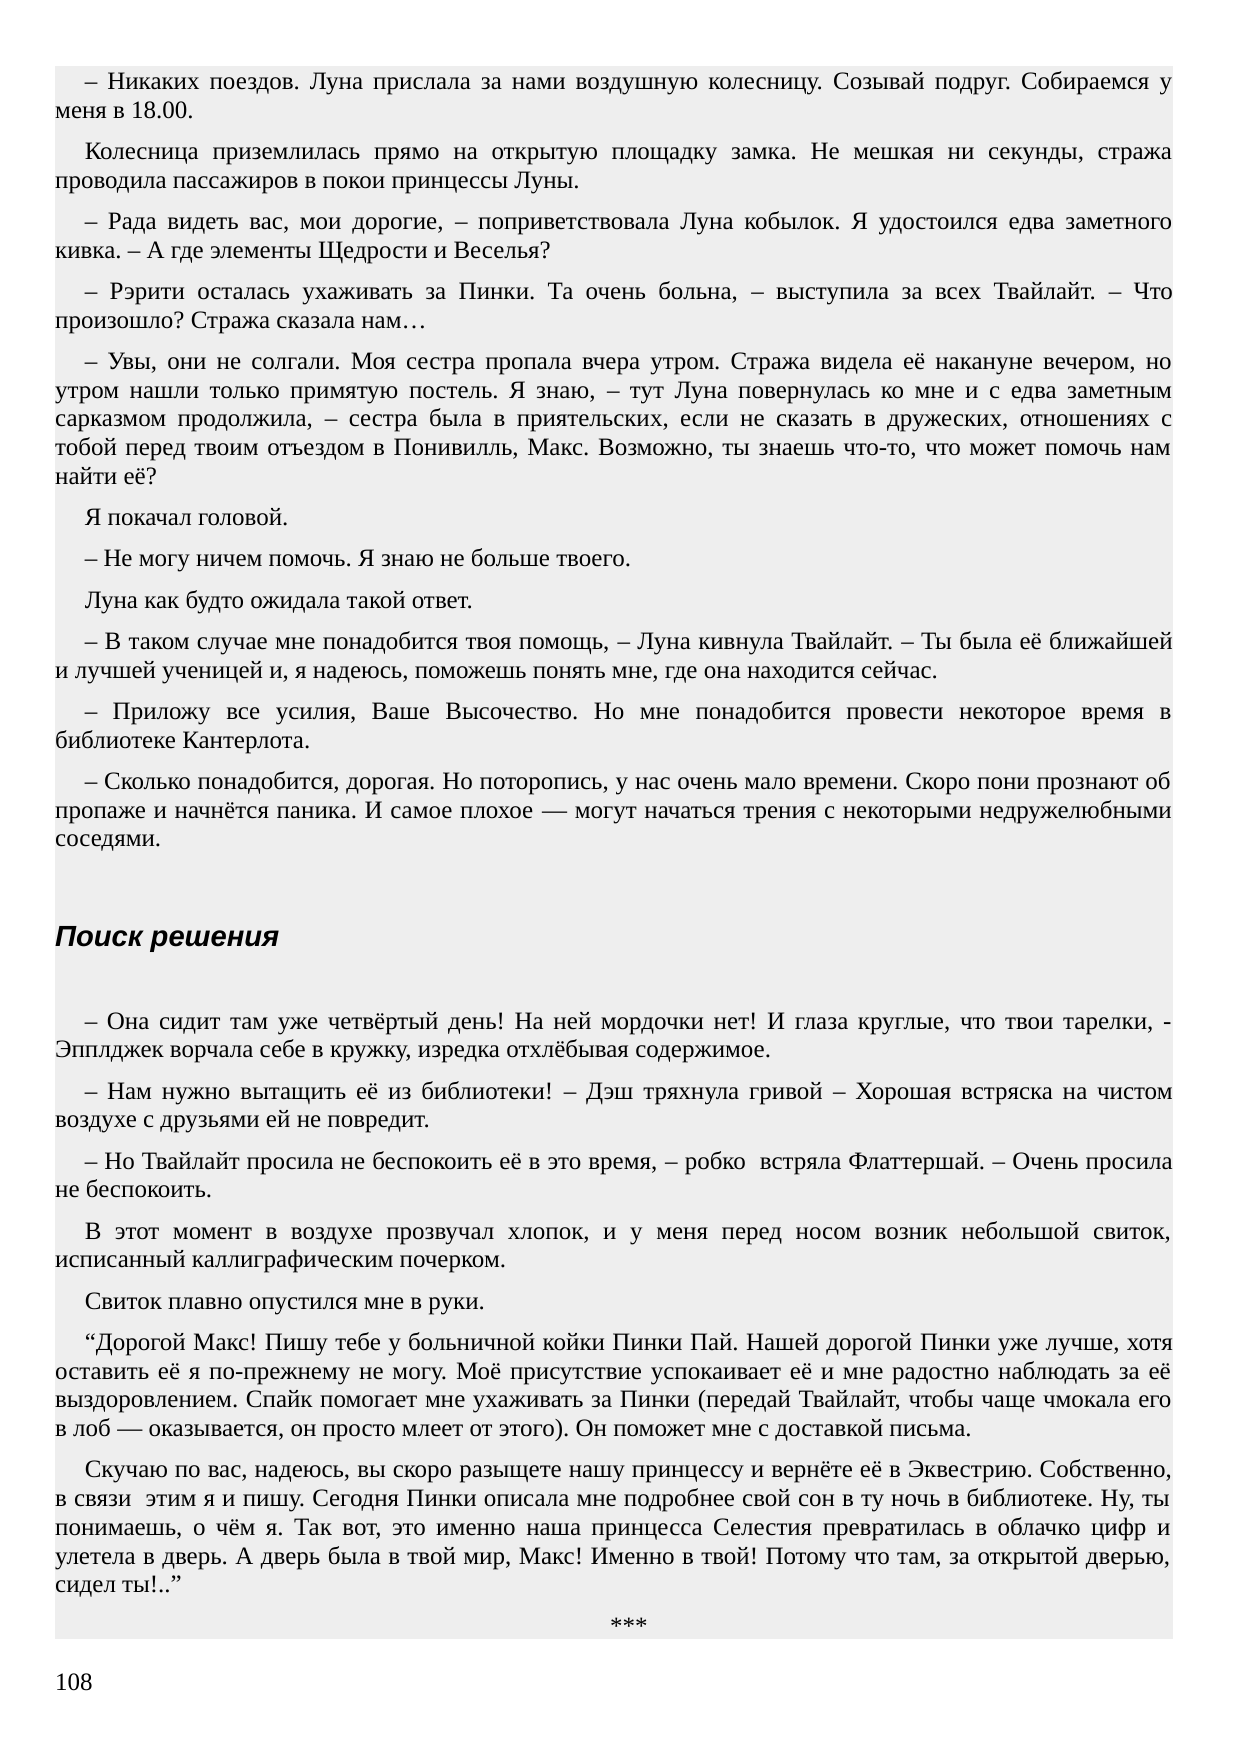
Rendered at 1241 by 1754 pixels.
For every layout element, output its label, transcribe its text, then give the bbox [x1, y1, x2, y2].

text – Увы, они не солгали. Моя сестра пропала вчера утром. Стража видела её накануне вечером, но утром нашли только примятую постель. Я знаю, – тут Луна повернулась ко мне и с едва заметным сарказмом продолжила, – сестра была в приятельских, если не сказать в дружеских, отношениях с тобой перед твоим отъездом в Понивилль, Макс. Возможно, ты знаешь что-то, что может помочь нам найти её? [55, 346, 1173, 490]
text – Сколько понадобится, дорогая. Но поторопись, у нас очень мало времени. Скоро пони прознают об пропаже и начнётся паника. И самое плохое — могут начаться трения с некоторыми недружелюбными соседями. [55, 766, 1173, 852]
text – Рада видеть вас, мои дорогие, – поприветствовала Луна кобылок. Я удостоился едва заметного кивка. – А где элементы Щедрости и Веселья? [55, 206, 1173, 263]
subtitle Поиск решения [55, 918, 1173, 952]
text – Она сидит там уже четвёртый день! На ней мордочки нет! И глаза круглые, что твои тарелки, - Эпплджек ворчала себе в кружку, изредка отхлёбывая содержимое. [55, 1006, 1173, 1063]
text *** [55, 1611, 1173, 1639]
text – Но Твайлайт просила не беспокоить её в это время, – робко встряла Флаттершай. – Очень просила не беспокоить. [55, 1146, 1173, 1203]
text – Никаких поездов. Луна прислала за нами воздушную колесницу. Созывай подруг. Собираемся у меня в 18.00. [55, 66, 1173, 123]
text “Дорогой Макс! Пишу тебе у больничной койки Пинки Пай. Нашей дорогой Пинки уже лучше, хотя оставить её я по-прежнему не могу. Моё присутствие успокаивает её и мне радостно наблюдать за её выздоровлением. Спайк помогает мне ухаживать за Пинки (передай Твайлайт, чтобы чаще чмокала его в лоб — оказывается, он просто млеет от этого). Он поможет мне с доставкой письма. [55, 1327, 1173, 1442]
text Луна как будто ожидала такой ответ. [55, 585, 1173, 613]
text Колесница приземлилась прямо на открытую площадку замка. Не мешкая ни секунды, стража проводила пассажиров в покои принцессы Луны. [55, 136, 1173, 193]
text – Приложу все усилия, Ваше Высочество. Но мне понадобится провести некоторое время в библиотеке Кантерлота. [55, 696, 1173, 753]
text – Нам нужно вытащить её из библиотеки! – Дэш тряхнула гривой – Хорошая встряска на чистом воздухе с друзьями ей не повредит. [55, 1076, 1173, 1133]
text Я покачал головой. [55, 502, 1173, 531]
text – Рэрити осталась ухаживать за Пинки. Та очень больна, – выступила за всех Твайлайт. – Что произошло? Стража сказала нам… [55, 276, 1173, 333]
text – В таком случае мне понадобится твоя помощь, – Луна кивнула Твайлайт. – Ты была её ближайшей и лучшей ученицей и, я надеюсь, поможешь понять мне, где она находится сейчас. [55, 626, 1173, 683]
text Скучаю по вас, надеюсь, вы скоро разыщете нашу принцессу и вернёте её в Эквестрию. Собственно, в связи этим я и пишу. Сегодня Пинки описала мне подробнее свой сон в ту ночь в библиотеке. Ну, ты понимаешь, о чём я. Так вот, это именно наша принцесса Селестия превратилась в облачко цифр и улетела в дверь. А дверь была в твой мир, Макс! Именно в твой! Потому что там, за открытой дверью, сидел ты!..” [55, 1454, 1173, 1598]
text – Не могу ничем помочь. Я знаю не больше твоего. [55, 543, 1173, 572]
text Свиток плавно опустился мне в руки. [55, 1286, 1173, 1314]
text В этот момент в воздухе прозвучал хлопок, и у меня перед носом возник небольшой свиток, исписанный каллиграфическим почерком. [55, 1216, 1173, 1273]
